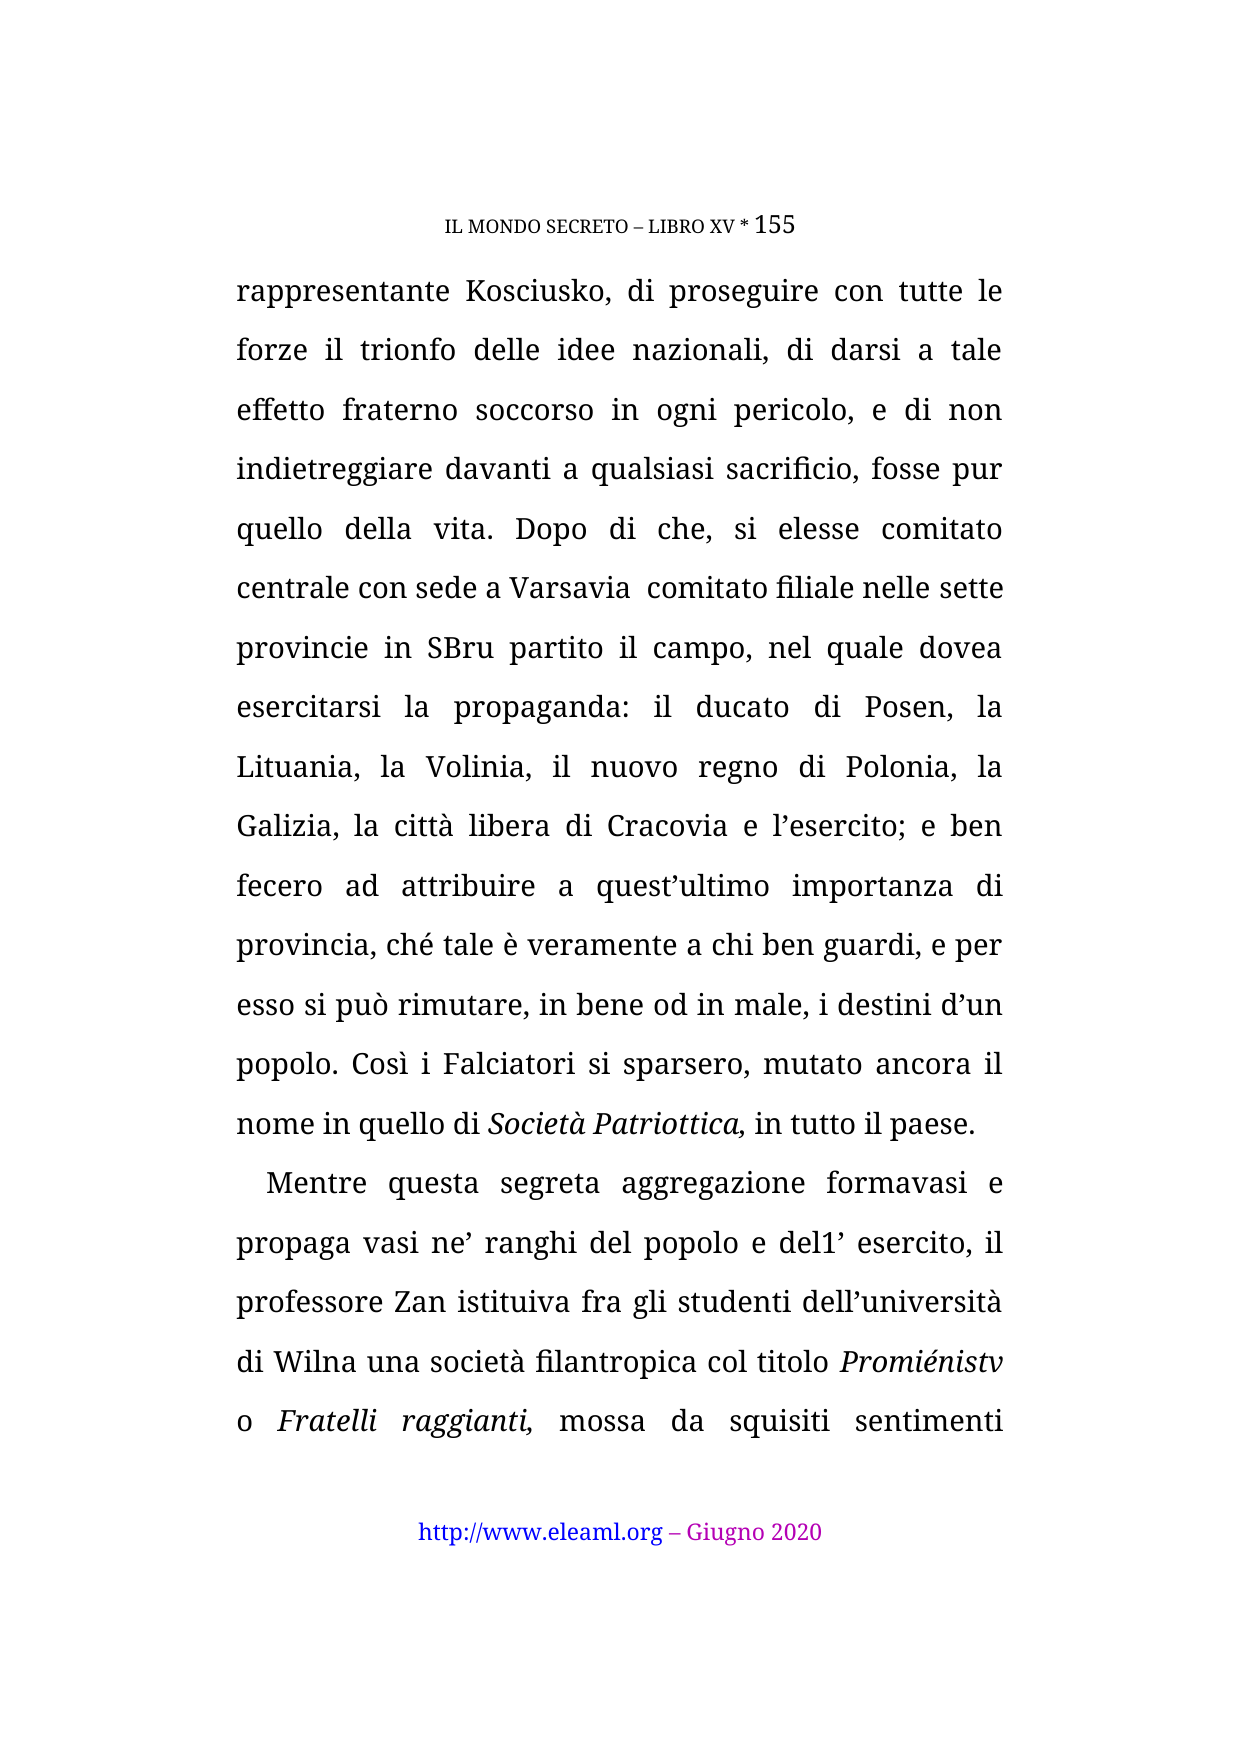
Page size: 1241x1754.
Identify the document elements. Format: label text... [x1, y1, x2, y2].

text Mentre questa segreta aggregazione formavasi e propaga vasi ne’ ranghi del popolo e del1’ esercito, il professore Zan istituiva fra gli studenti dell’università di Wilna una società filantropica col titolo Promiénistv o Fratelli raggianti, mossa da squisiti sentimenti [236, 1162, 1004, 1440]
text rappresentante Kosciusko, di proseguire con tutte le forze il trionfo delle idee nazionali, di darsi a tale effetto fraterno soccorso in ogni pericolo, e di non indietreggiare davanti a qualsiasi sacrificio, fosse pur quello della vita. Dopo di che, si elesse comitato centrale con sede a Varsavia comitato filiale nelle sette provincie in SBru partito il campo, nel quale dovea esercitarsi la propaganda: il ducato di Posen, la Lituania, la Volinia, il nuovo regno di Polonia, la Galizia, la città libera di Cracovia e l’esercito; e ben fecero ad attribuire a quest’ultimo importanza di provincia, ché tale è veramente a chi ben guardi, e per esso si può rimutare, in bene od in male, i destini d’un popolo. Così i Falciatori si sparsero, mutato ancora il nome in quello di Società Patriottica, in tutto il paese. [236, 270, 1004, 1143]
